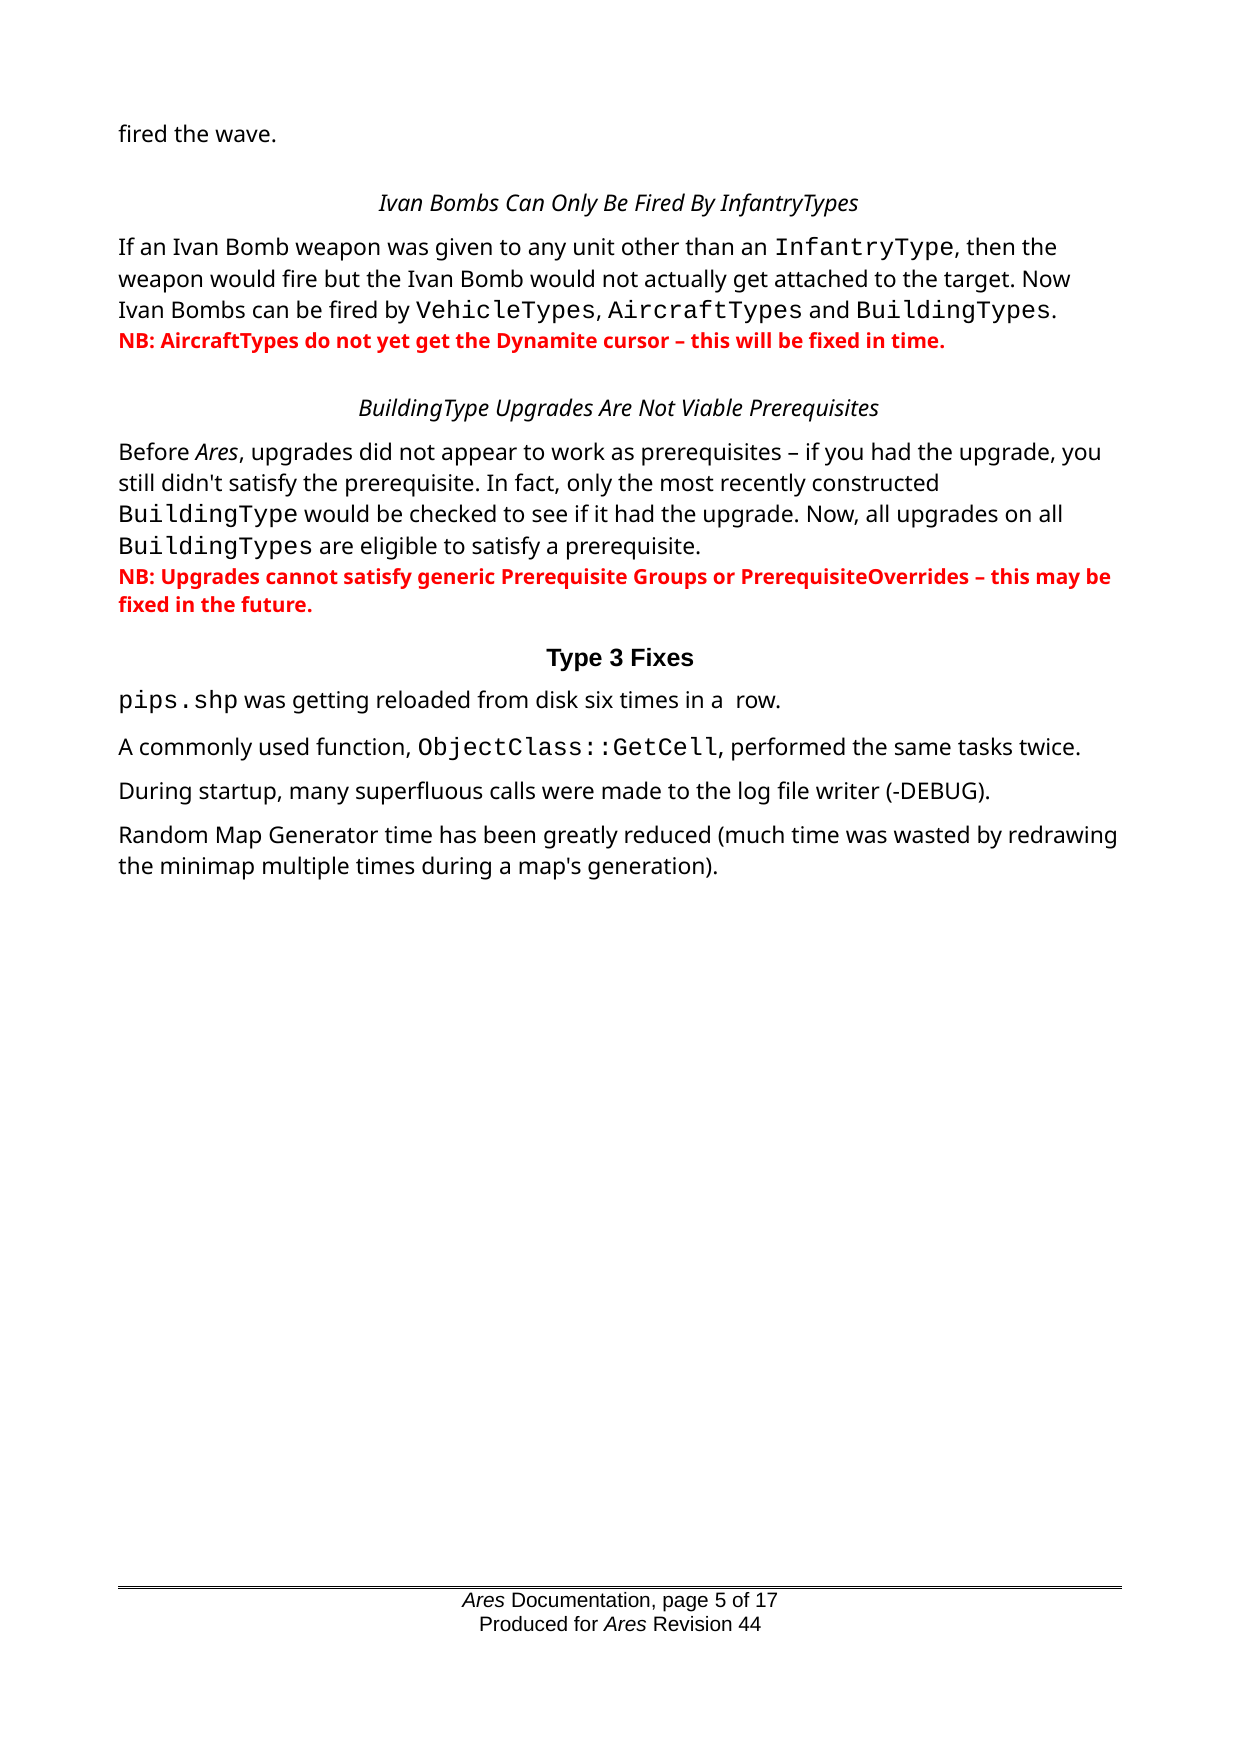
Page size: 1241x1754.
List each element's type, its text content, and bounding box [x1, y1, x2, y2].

text During startup, many superfluous calls were made to the log file writer (-DEBUG). [118, 775, 1122, 806]
subtitle Type 3 Fixes [118, 643, 1122, 672]
text pips.shp was getting reloaded from disk six times in a row. [118, 684, 1122, 716]
text Random Map Generator time has been greatly reduced (much time was wasted by redrawing the minimap multiple times during a map's generation). [118, 819, 1122, 881]
subtitle BuildingType Upgrades Are Not Viable Prerequisites [118, 392, 1122, 423]
text A commonly used function, ObjectClass::GetCell, performed the same tasks twice. [118, 728, 1122, 762]
subtitle Ivan Bombs Can Only Be Fired By InfantryTypes [118, 187, 1122, 218]
text Before Ares, upgrades did not appear to work as prerequisites – if you had the upgrade, you still didn't satisfy the prerequisite. In fact, only the most recently constructed BuildingType would be checked to see if it had the upgrade. Now, all upgrades on all BuildingTypes are eligible to satisfy a prerequisite. NB: Upgrades cannot satisfy generic Prerequisite Groups or PrerequisiteOverrides – this may be fixed in the future. [118, 436, 1122, 619]
text fired the wave. [118, 118, 1122, 149]
text If an Ivan Bomb weapon was given to any unit other than an InfantryType, then the weapon would fire but the Ivan Bomb would not actually get attached to the target. Now Ivan Bombs can be fired by VehicleTypes, AircraftTypes and BuildingTypes. NB: AircraftTypes do not yet get the Dynamite cursor – this will be fixed in time. [118, 231, 1122, 354]
